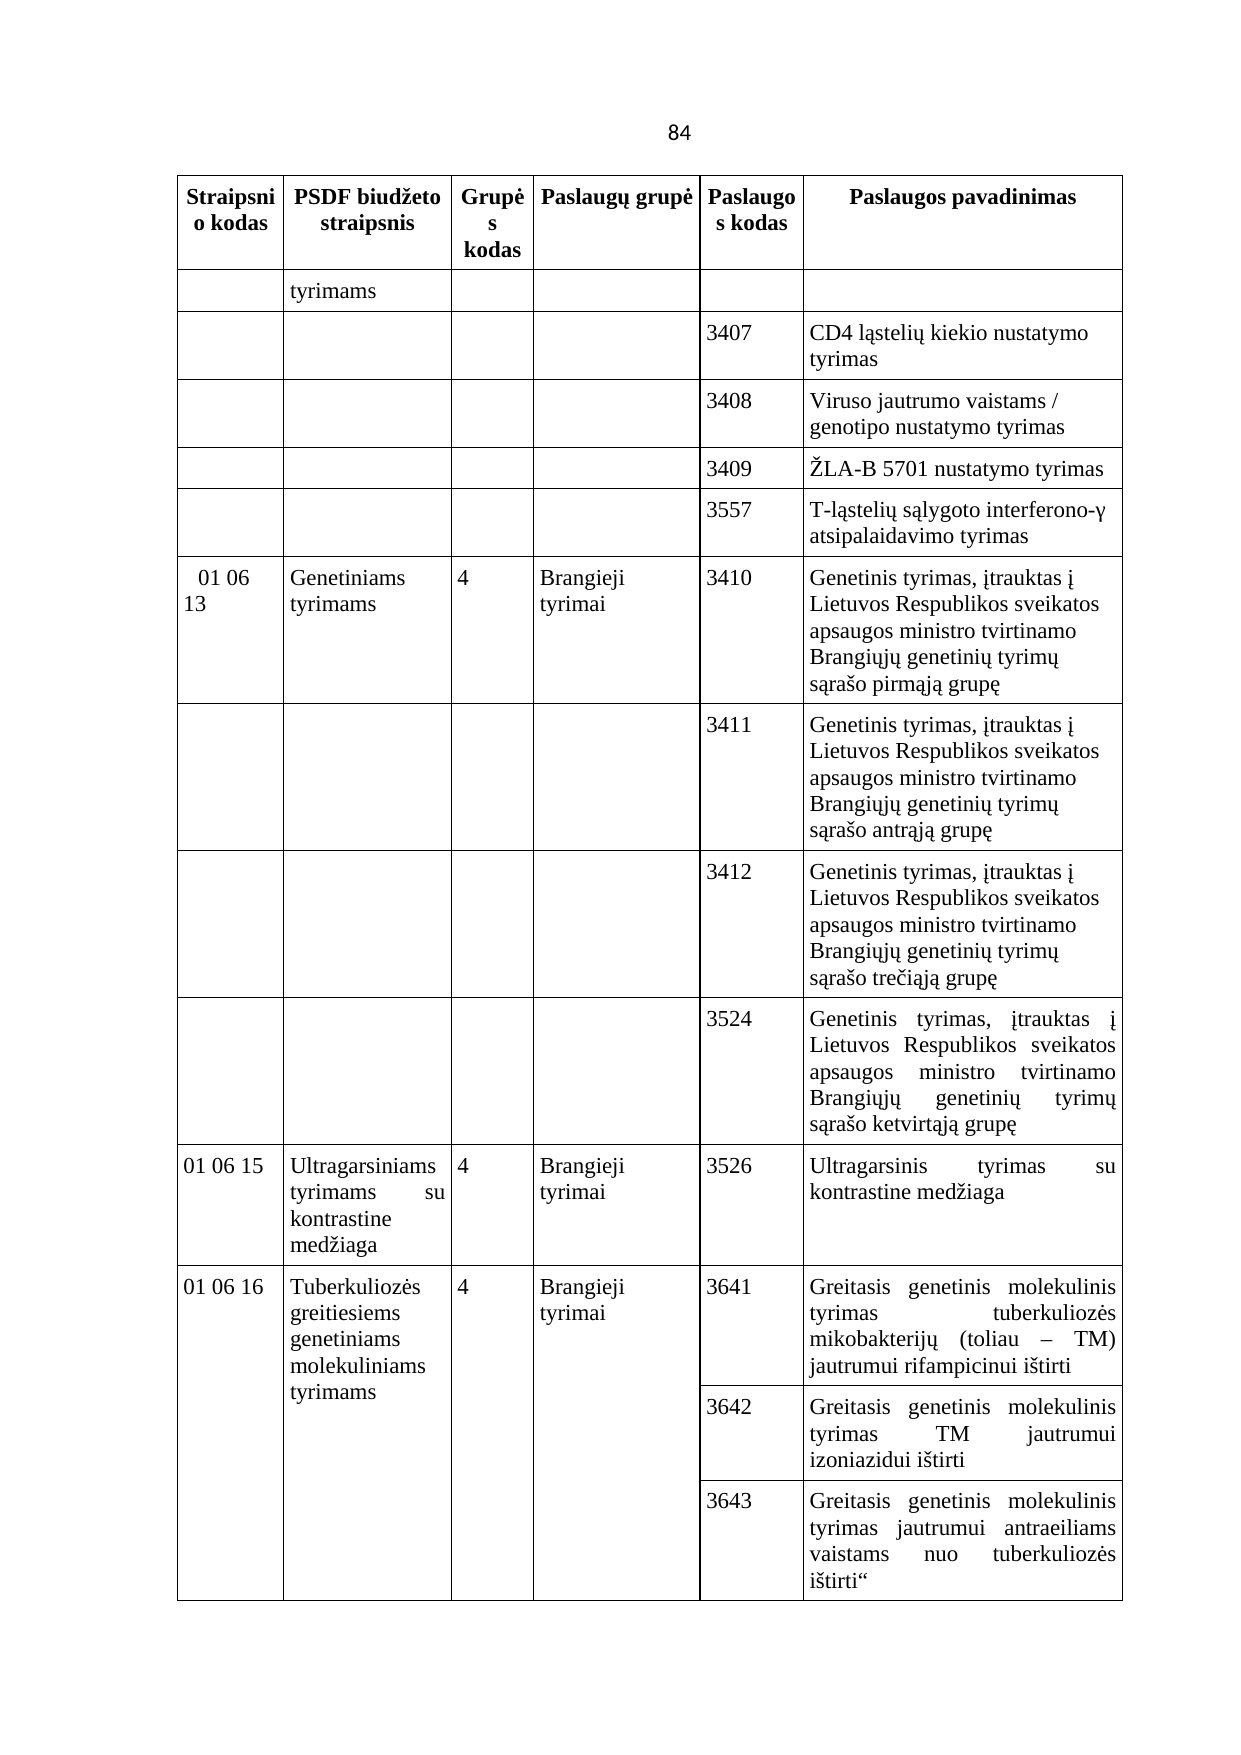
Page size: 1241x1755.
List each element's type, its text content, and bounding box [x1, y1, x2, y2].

table_cell Genetiniams tyrimams [284, 557, 451, 703]
table_cell Brangieji tyrimai [534, 557, 699, 703]
table_cell [452, 380, 533, 447]
table_cell [534, 998, 699, 1144]
table_cell [178, 998, 283, 1144]
table_cell [178, 448, 283, 488]
table_cell 3407 [701, 312, 803, 379]
table_cell [178, 312, 283, 379]
table_cell Greitasis genetinis molekulinis tyrimas tuberkuliozės mikobakterijų (toliau – TM) jautrumui rifampicinui ištirti [804, 1266, 1122, 1385]
table_cell [284, 312, 451, 379]
table_cell CD4 ląstelių kiekio nustatymo tyrimas [804, 312, 1122, 379]
table_cell 01 06 13 [178, 557, 283, 703]
table_cell [534, 312, 699, 379]
table_cell 3408 [701, 380, 803, 447]
table_cell [534, 380, 699, 447]
table_cell Brangieji tyrimai [534, 1145, 699, 1264]
table_cell [534, 489, 699, 556]
table_cell ŽLA-B 5701 nustatymo tyrimas [804, 448, 1122, 488]
table_cell [701, 270, 803, 311]
table_cell 3526 [701, 1145, 803, 1264]
table_cell Ultragarsinis tyrimas su kontrastine medžiaga [804, 1145, 1122, 1264]
table_header Straipsnio kodas [178, 176, 283, 269]
table_cell [534, 851, 699, 997]
table_cell 3642 [701, 1386, 803, 1479]
table_cell [534, 448, 699, 488]
table_cell 3409 [701, 448, 803, 488]
table_cell Ultragarsiniams tyrimams su kontrastine medžiaga [284, 1145, 451, 1264]
table_cell 3412 [701, 851, 803, 997]
table_cell [452, 270, 533, 311]
table_header Paslaugos kodas [701, 176, 803, 269]
table_cell 4 [452, 1266, 533, 1600]
table_cell T-ląstelių sąlygoto interferono-γ atsipalaidavimo tyrimas [804, 489, 1122, 556]
table_cell Viruso jautrumo vaistams / genotipo nustatymo tyrimas [804, 380, 1122, 447]
table_cell [452, 312, 533, 379]
table_cell Greitasis genetinis molekulinis tyrimas TM jautrumui izoniazidui ištirti [804, 1386, 1122, 1479]
table_header Paslaugų grupė [534, 176, 699, 269]
table_cell [284, 704, 451, 850]
table_cell [178, 851, 283, 997]
table_cell Genetinis tyrimas, įtrauktas į Lietuvos Respublikos sveikatos apsaugos ministro tvirtinamo Brangiųjų genetinių tyrimų sąrašo antrąją grupę [804, 704, 1122, 850]
table_cell [452, 851, 533, 997]
table_cell [284, 448, 451, 488]
table_cell [284, 380, 451, 447]
table_cell [534, 704, 699, 850]
table_cell tyrimams [284, 270, 451, 311]
table_cell 4 [452, 1145, 533, 1264]
table_cell 3557 [701, 489, 803, 556]
table_cell 01 06 16 [178, 1266, 283, 1600]
table_cell [178, 489, 283, 556]
table_cell [804, 270, 1122, 311]
table_cell Genetinis tyrimas, įtrauktas į Lietuvos Respublikos sveikatos apsaugos ministro tvirtinamo Brangiųjų genetinių tyrimų sąrašo pirmąją grupę [804, 557, 1122, 703]
table_cell 3643 [701, 1481, 803, 1600]
table_cell [284, 851, 451, 997]
table_cell [178, 270, 283, 311]
table_cell 3411 [701, 704, 803, 850]
table_cell Brangieji tyrimai [534, 1266, 699, 1600]
table_cell Genetinis tyrimas, įtrauktas į Lietuvos Respublikos sveikatos apsaugos ministro tvirtinamo Brangiųjų genetinių tyrimų sąrašo ketvirtąją grupę [804, 998, 1122, 1144]
table_cell [452, 489, 533, 556]
table_cell [452, 998, 533, 1144]
table_cell 3641 [701, 1266, 803, 1385]
table_header Grupės kodas [452, 176, 533, 269]
table_cell [284, 998, 451, 1144]
table_cell 3410 [701, 557, 803, 703]
table_cell [178, 380, 283, 447]
table_cell 01 06 15 [178, 1145, 283, 1264]
table_cell [534, 270, 699, 311]
table_cell Tuberkuliozės greitiesiems genetiniams molekuliniams tyrimams [284, 1266, 451, 1600]
table_cell [452, 704, 533, 850]
table_cell [178, 704, 283, 850]
table_cell [452, 448, 533, 488]
table_cell 3524 [701, 998, 803, 1144]
table_cell [284, 489, 451, 556]
table_cell 4 [452, 557, 533, 703]
table_cell Genetinis tyrimas, įtrauktas į Lietuvos Respublikos sveikatos apsaugos ministro tvirtinamo Brangiųjų genetinių tyrimų sąrašo trečiąją grupę [804, 851, 1122, 997]
table_header Paslaugos pavadinimas [804, 176, 1122, 269]
table_header PSDF biudžeto straipsnis [284, 176, 451, 269]
table_cell Greitasis genetinis molekulinis tyrimas jautrumui antraeiliams vaistams nuo tuberkuliozės ištirti“ [804, 1481, 1122, 1600]
